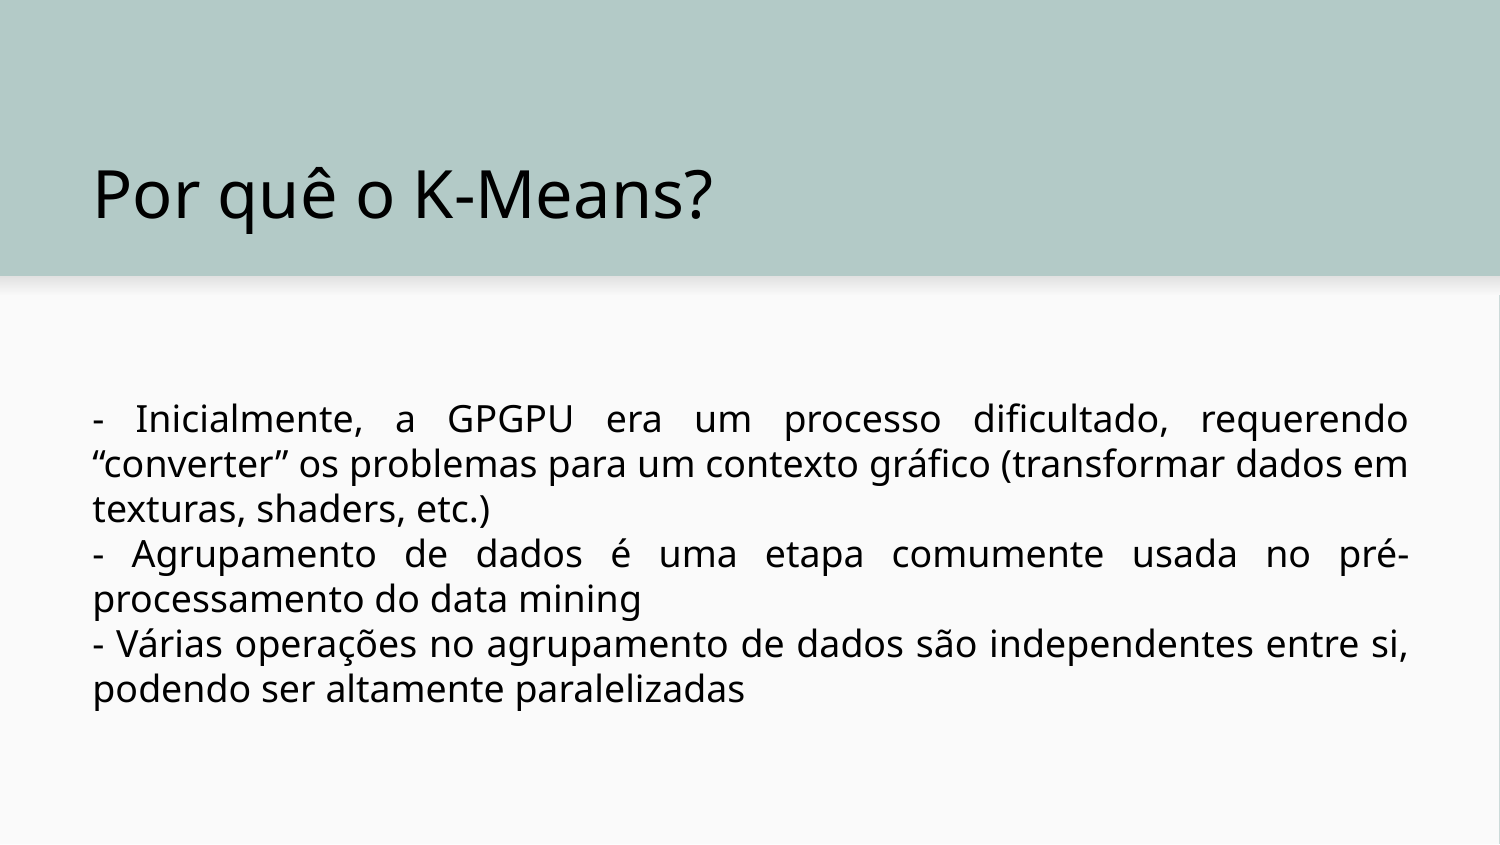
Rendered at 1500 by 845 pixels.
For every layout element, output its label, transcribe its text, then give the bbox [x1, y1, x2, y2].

list - Inicialmente, a GPGPU era um processo dificultado, requerendo “converter” os problemas para um contexto gráfico (transformar dados em texturas, shaders, etc.) - Agrupamento de dados é uma etapa comumente usada no pré-processamento do data mining - Várias operações no agrupamento de dados são independentes entre si, podendo ser altamente paralelizadas [77, 380, 1426, 826]
title Por quê o K-Means? [77, 121, 1427, 248]
